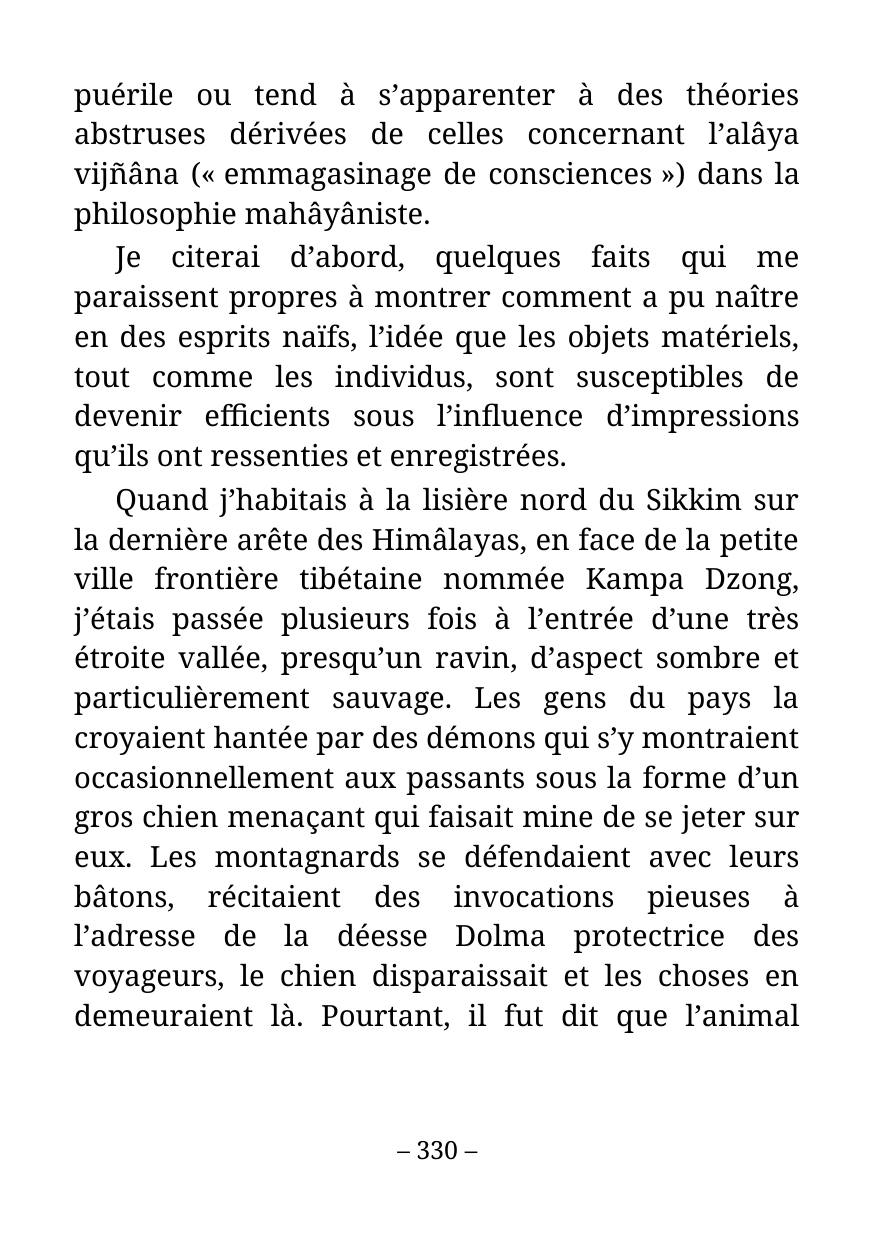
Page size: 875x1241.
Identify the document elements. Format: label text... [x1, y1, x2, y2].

text puérile ou tend à s’apparenter à des théories abstruses dérivées de celles concernant l’alâya vijñâna (« emmagasinage de consciences ») dans la philosophie mahâyâniste. [74, 74, 800, 233]
text Je citerai d’abord, quelques faits qui me paraissent propres à montrer comment a pu naître en des esprits naïfs, l’idée que les objets matériels, tout comme les individus, sont susceptibles de devenir efficients sous l’influence d’impressions qu’ils ont ressenties et enregistrées. [74, 237, 800, 475]
text Quand j’habitais à la lisière nord du Sikkim sur la dernière arête des Himâlayas, en face de la petite ville frontière tibétaine nommée Kampa Dzong, j’étais passée plusieurs fois à l’entrée d’une très étroite vallée, presqu’un ravin, d’aspect sombre et particulièrement sauvage. Les gens du pays la croyaient hantée par des démons qui s’y montraient occasionnellement aux passants sous la forme d’un gros chien menaçant qui faisait mine de se jeter sur eux. Les montagnards se défendaient avec leurs bâtons, récitaient des invocations pieuses à l’adresse de la déesse Dolma protectrice des voyageurs, le chien disparaissait et les choses en demeuraient là. Pourtant, il fut dit que l’animal [74, 479, 800, 1035]
